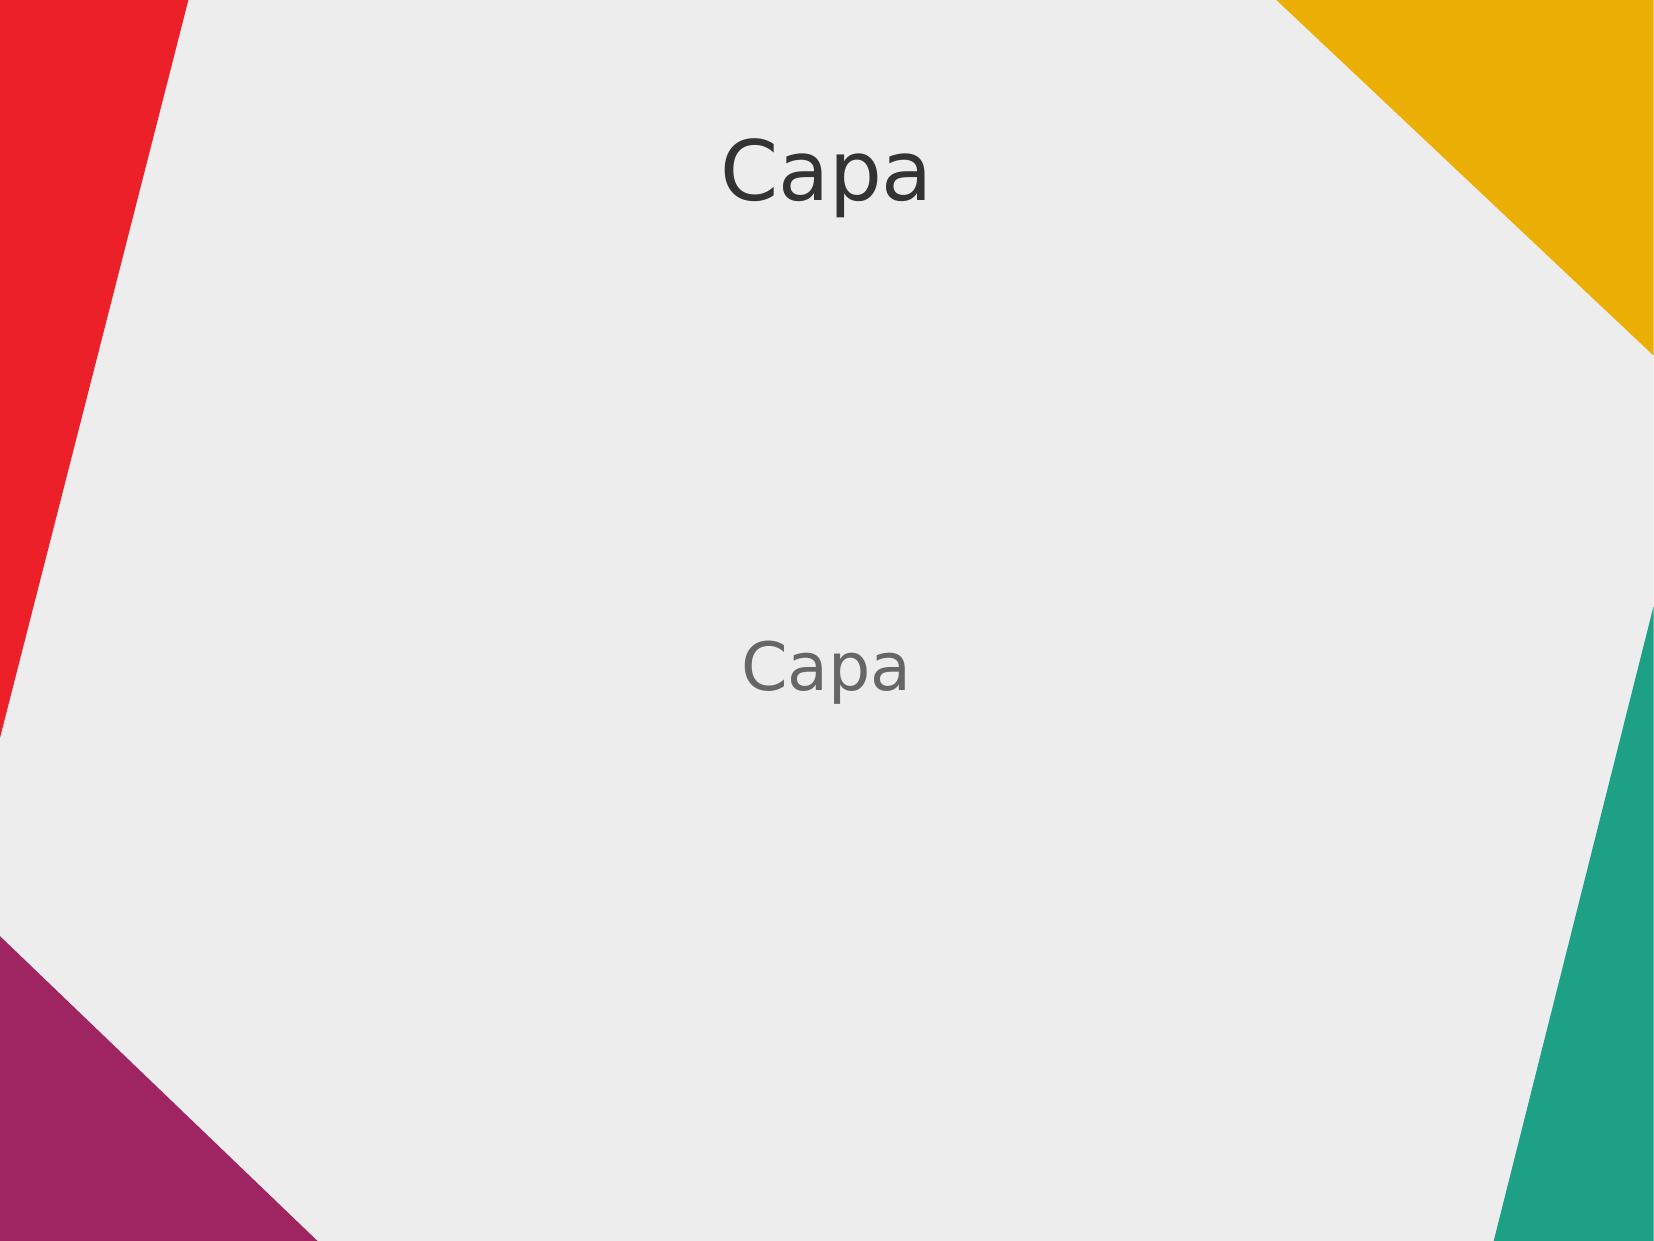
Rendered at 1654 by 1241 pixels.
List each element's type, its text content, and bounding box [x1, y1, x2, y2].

title Capa [114, 73, 1539, 271]
subtitle Capa [114, 302, 1539, 1033]
